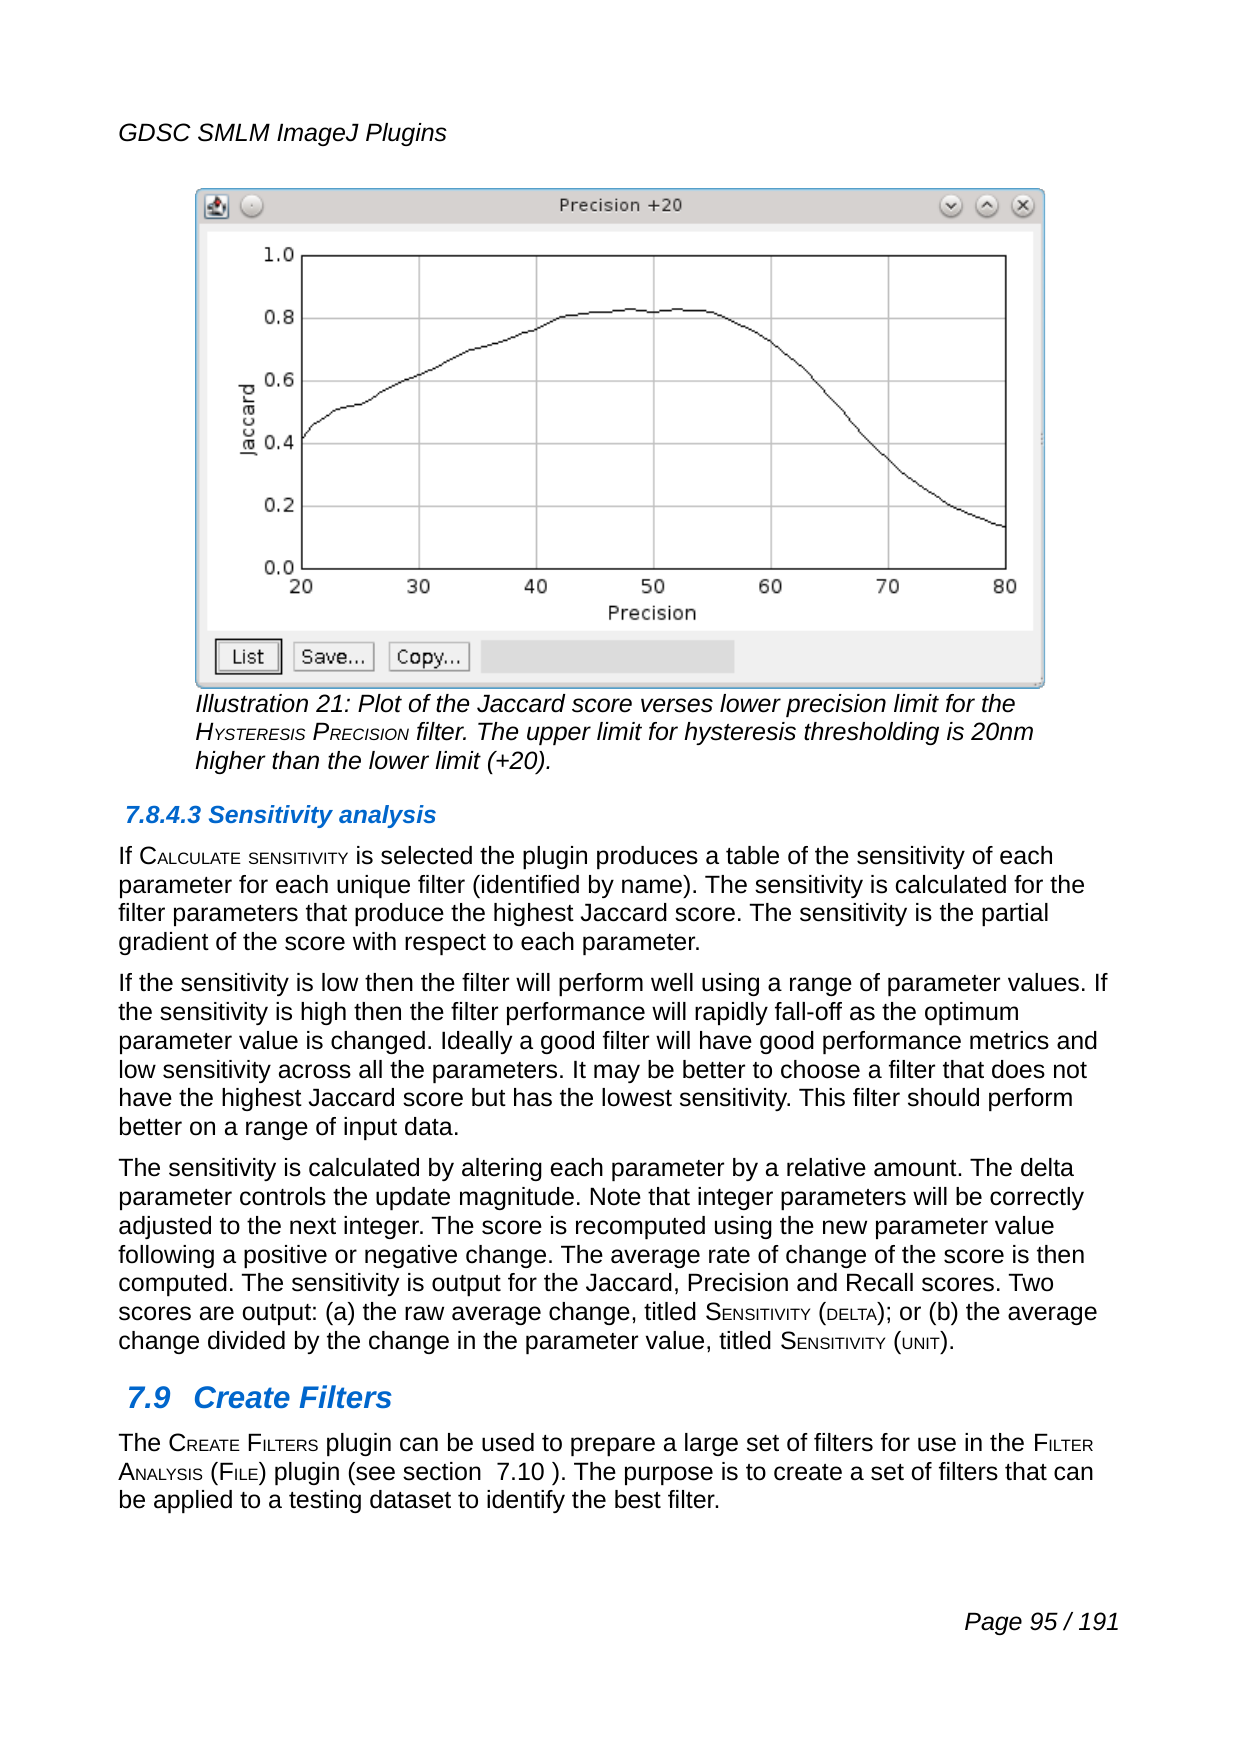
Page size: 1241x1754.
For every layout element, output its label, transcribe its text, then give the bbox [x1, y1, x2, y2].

text If the sensitivity is low then the filter will perform well using a range of parameter values. If the sensitivity is high then the filter performance will rapidly fall-off as the optimum parameter value is changed. Ideally a good filter will have good performance metrics and low sensitivity across all the parameters. It may be better to choose a filter that does not have the highest Jaccard score but has the lowest sensitivity. This filter should perform better on a range of input data. [118, 968, 1122, 1141]
text The Create Filters plugin can be used to prepare a large set of filters for use in the Filter Analysis (File) plugin (see section 7.10). The purpose is to create a set of filters that can be applied to a testing dataset to identify the best filter. [118, 1428, 1122, 1514]
text Illustration 21: Plot of the Jaccard score verses lower precision limit for the Hysteresis Precision filter. The upper limit for hysteresis thresholding is 20nm higher than the lower limit (+20). [195, 689, 1045, 775]
picture [195, 188, 1045, 689]
subtitle Sensitivity analysis [118, 800, 1122, 828]
text The sensitivity is calculated by altering each parameter by a relative amount. The delta parameter controls the update magnitude. Note that integer parameters will be correctly adjusted to the next integer. The score is recomputed using the new parameter value following a positive or negative change. The average rate of change of the score is then computed. The sensitivity is output for the Jaccard, Precision and Recall scores. Two scores are output: (a) the raw average change, titled Sensitivity (delta); or (b) the average change divided by the change in the parameter value, titled Sensitivity (unit). [118, 1153, 1122, 1355]
text If Calculate sensitivity is selected the plugin produces a table of the sensitivity of each parameter for each unique filter (identified by name). The sensitivity is calculated for the filter parameters that produce the highest Jaccard score. The sensitivity is the partial gradient of the score with respect to each parameter. [118, 841, 1122, 956]
subtitle Create Filters [118, 1379, 1122, 1415]
